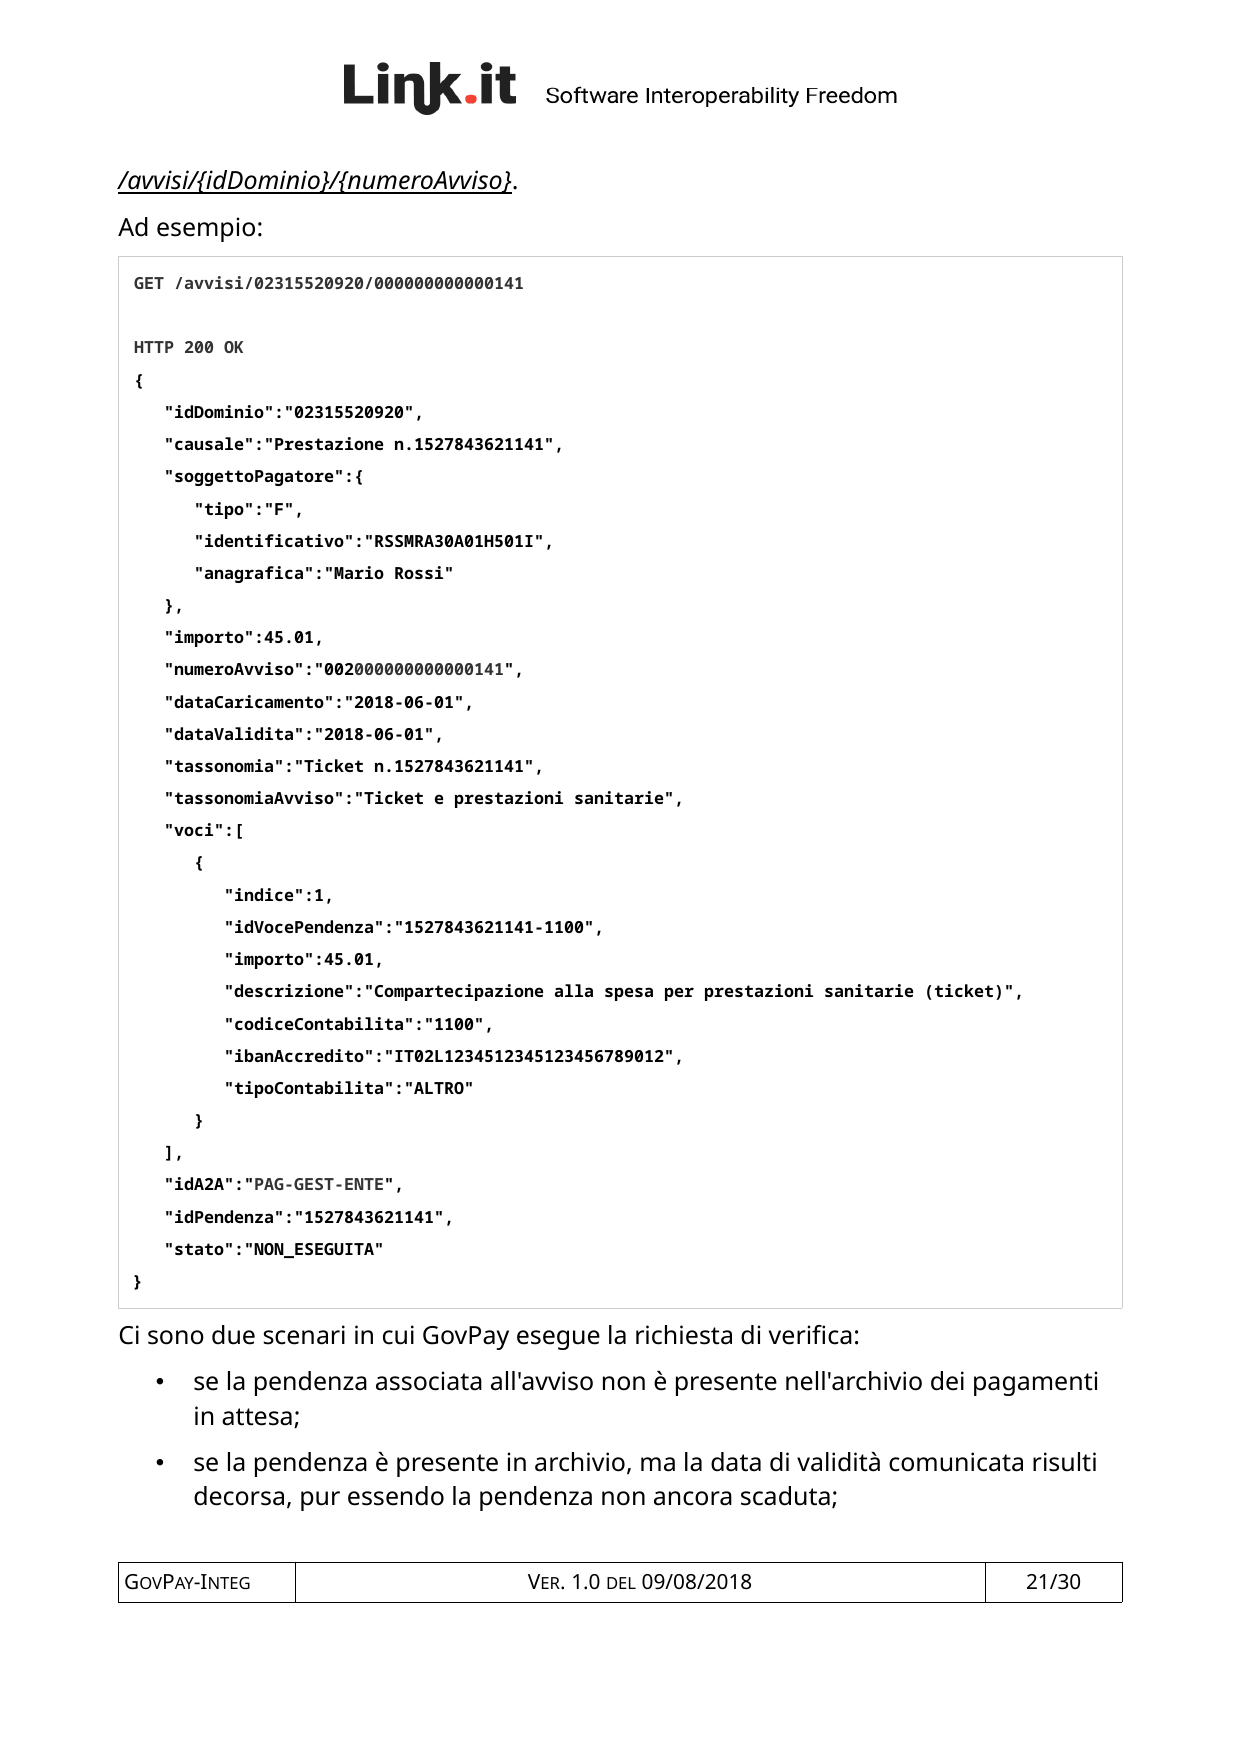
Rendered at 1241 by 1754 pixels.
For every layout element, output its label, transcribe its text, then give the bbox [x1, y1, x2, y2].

text "identificativo":"RSSMRA30A01H501I", [119, 513, 1122, 546]
text "importo":45.01, [119, 932, 1122, 964]
text "dataValidita":"2018-06-01", [119, 707, 1122, 739]
text "tipoContabilita":"ALTRO" [119, 1061, 1122, 1093]
text "dataCaricamento":"2018-06-01", [119, 674, 1122, 707]
text ], [119, 1125, 1122, 1157]
text GET /avvisi/02315520920/000000000000141 [119, 257, 1122, 294]
text } [119, 1093, 1122, 1125]
text "voci":[ [119, 803, 1122, 835]
text { [119, 835, 1122, 868]
text "anagrafica":"Mario Rossi" [119, 546, 1122, 578]
text "tassonomia":"Ticket n.1527843621141", [119, 739, 1122, 771]
text "ibanAccredito":"IT02L1234512345123456789012", [119, 1028, 1122, 1061]
text HTTP 200 OK [119, 320, 1122, 353]
text "importo":45.01, [119, 610, 1122, 642]
list se la pendenza è presente in archivio, ma la data di validità comunicata risulti decorsa, pur essendo la pendenza non ancora scaduta; [156, 1445, 1122, 1513]
text "stato":"NON_ESEGUITA" [119, 1222, 1122, 1254]
text "tipo":"F", [119, 481, 1122, 513]
text "idA2A":"PAG-GEST-ENTE", [119, 1157, 1122, 1189]
text "idPendenza":"1527843621141", [119, 1189, 1122, 1222]
text "codiceContabilita":"1100", [119, 996, 1122, 1028]
text "soggettoPagatore":{ [119, 449, 1122, 481]
text Ad esempio: [118, 209, 1122, 243]
text "idDominio":"02315520920", [119, 385, 1122, 417]
picture [269, 43, 971, 118]
text /avvisi/{idDominio}/{numeroAvviso}. [118, 163, 1122, 197]
text }, [119, 578, 1122, 610]
text Ci sono due scenari in cui GovPay esegue la richiesta di verifica: [118, 1317, 1122, 1352]
text } [119, 1254, 1122, 1308]
list se la pendenza associata all'avviso non è presente nell'archivio dei pagamenti in attesa; [156, 1364, 1122, 1432]
text "indice":1, [119, 868, 1122, 900]
text "causale":"Prestazione n.1527843621141", [119, 417, 1122, 449]
text "numeroAvviso":"002000000000000141", [119, 642, 1122, 674]
text "descrizione":"Compartecipazione alla spesa per prestazioni sanitarie (ticket)", [119, 964, 1122, 996]
text { [119, 353, 1122, 385]
text "idVocePendenza":"1527843621141-1100", [119, 900, 1122, 932]
text "tassonomiaAvviso":"Ticket e prestazioni sanitarie", [119, 771, 1122, 803]
